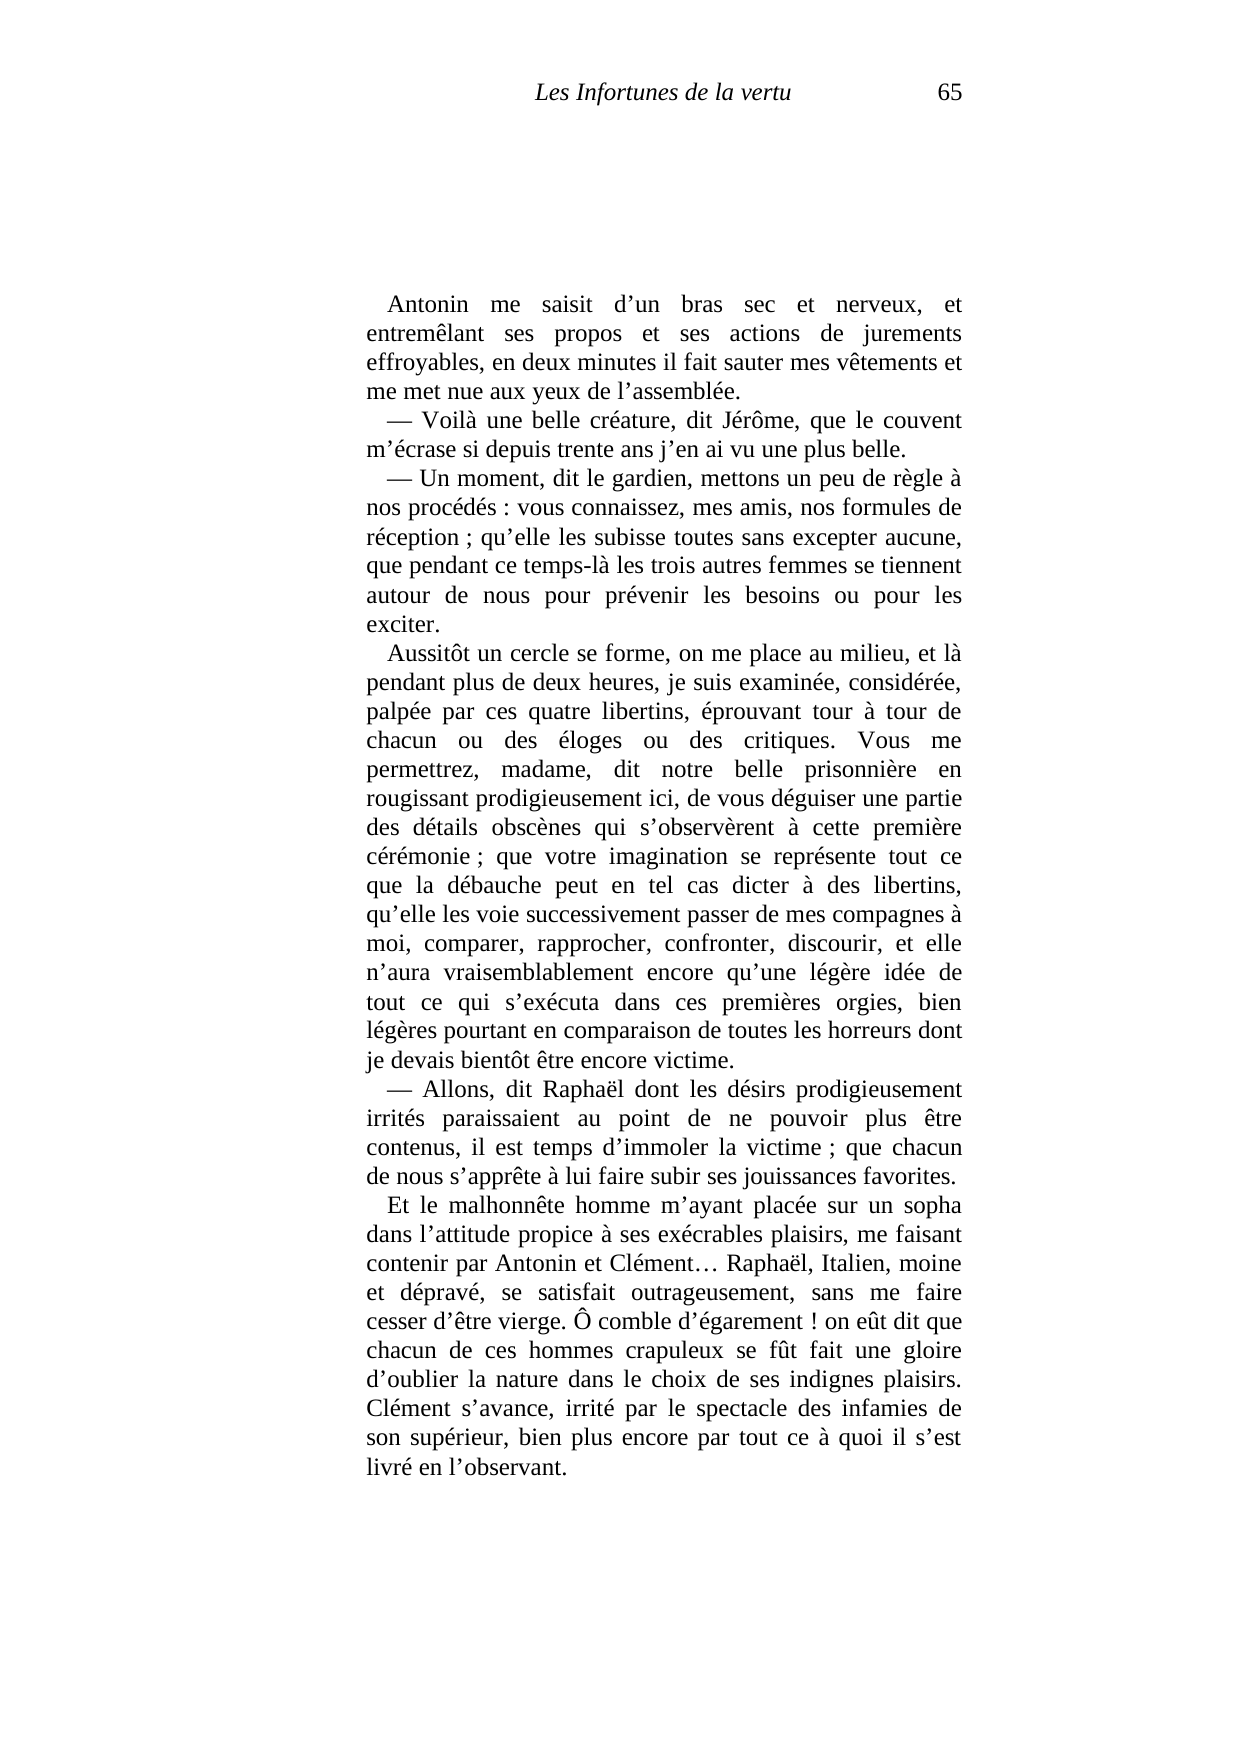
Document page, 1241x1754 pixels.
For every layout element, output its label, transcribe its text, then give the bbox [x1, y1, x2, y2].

text Antonin me saisit d’un bras sec et nerveux, et entremêlant ses propos et ses actions de jurements effroyables, en deux minutes il fait sauter mes vêtements et me met nue aux yeux de l’assemblée. [366, 289, 962, 405]
text Aussitôt un cercle se forme, on me place au milieu, et là pendant plus de deux heures, je suis examinée, considérée, palpée par ces quatre libertins, éprouvant tour à tour de chacun ou des éloges ou des critiques. Vous me permettrez, madame, dit notre belle prisonnière en rougissant prodigieusement ici, de vous déguiser une partie des détails obscènes qui s’observèrent à cette première cérémonie ; que votre imagination se représente tout ce que la débauche peut en tel cas dicter à des libertins, qu’elle les voie successivement passer de mes compagnes à moi, comparer, rapprocher, confronter, discourir, et elle n’aura vraisemblablement encore qu’une légère idée de tout ce qui s’exécuta dans ces premières orgies, bien légères pourtant en comparaison de toutes les horreurs dont je devais bientôt être encore victime. [366, 638, 962, 1073]
text Et le malhonnête homme m’ayant placée sur un sopha dans l’attitude propice à ses exécrables plaisirs, me faisant contenir par Antonin et Clément… Raphaël, Italien, moine et dépravé, se satisfait outrageusement, sans me faire cesser d’être vierge. Ô comble d’égarement ! on eût dit que chacun de ces hommes crapuleux se fût fait une gloire d’oublier la nature dans le choix de ses indignes plaisirs. Clément s’avance, irrité par le spectacle des infamies de son supérieur, bien plus encore par tout ce à quoi il s’est livré en l’observant. [366, 1190, 962, 1480]
text — Un moment, dit le gardien, mettons un peu de règle à nos procédés : vous connaissez, mes amis, nos formules de réception ; qu’elle les subisse toutes sans excepter aucune, que pendant ce temps-là les trois autres femmes se tiennent autour de nous pour prévenir les besoins ou pour les exciter. [366, 463, 962, 638]
text — Voilà une belle créature, dit Jérôme, que le couvent m’écrase si depuis trente ans j’en ai vu une plus belle. [366, 405, 962, 463]
text — Allons, dit Raphaël dont les désirs prodigieusement irrités paraissaient au point de ne pouvoir plus être contenus, il est temps d’immoler la victime ; que chacun de nous s’apprête à lui faire subir ses jouissances favorites. [366, 1073, 962, 1190]
